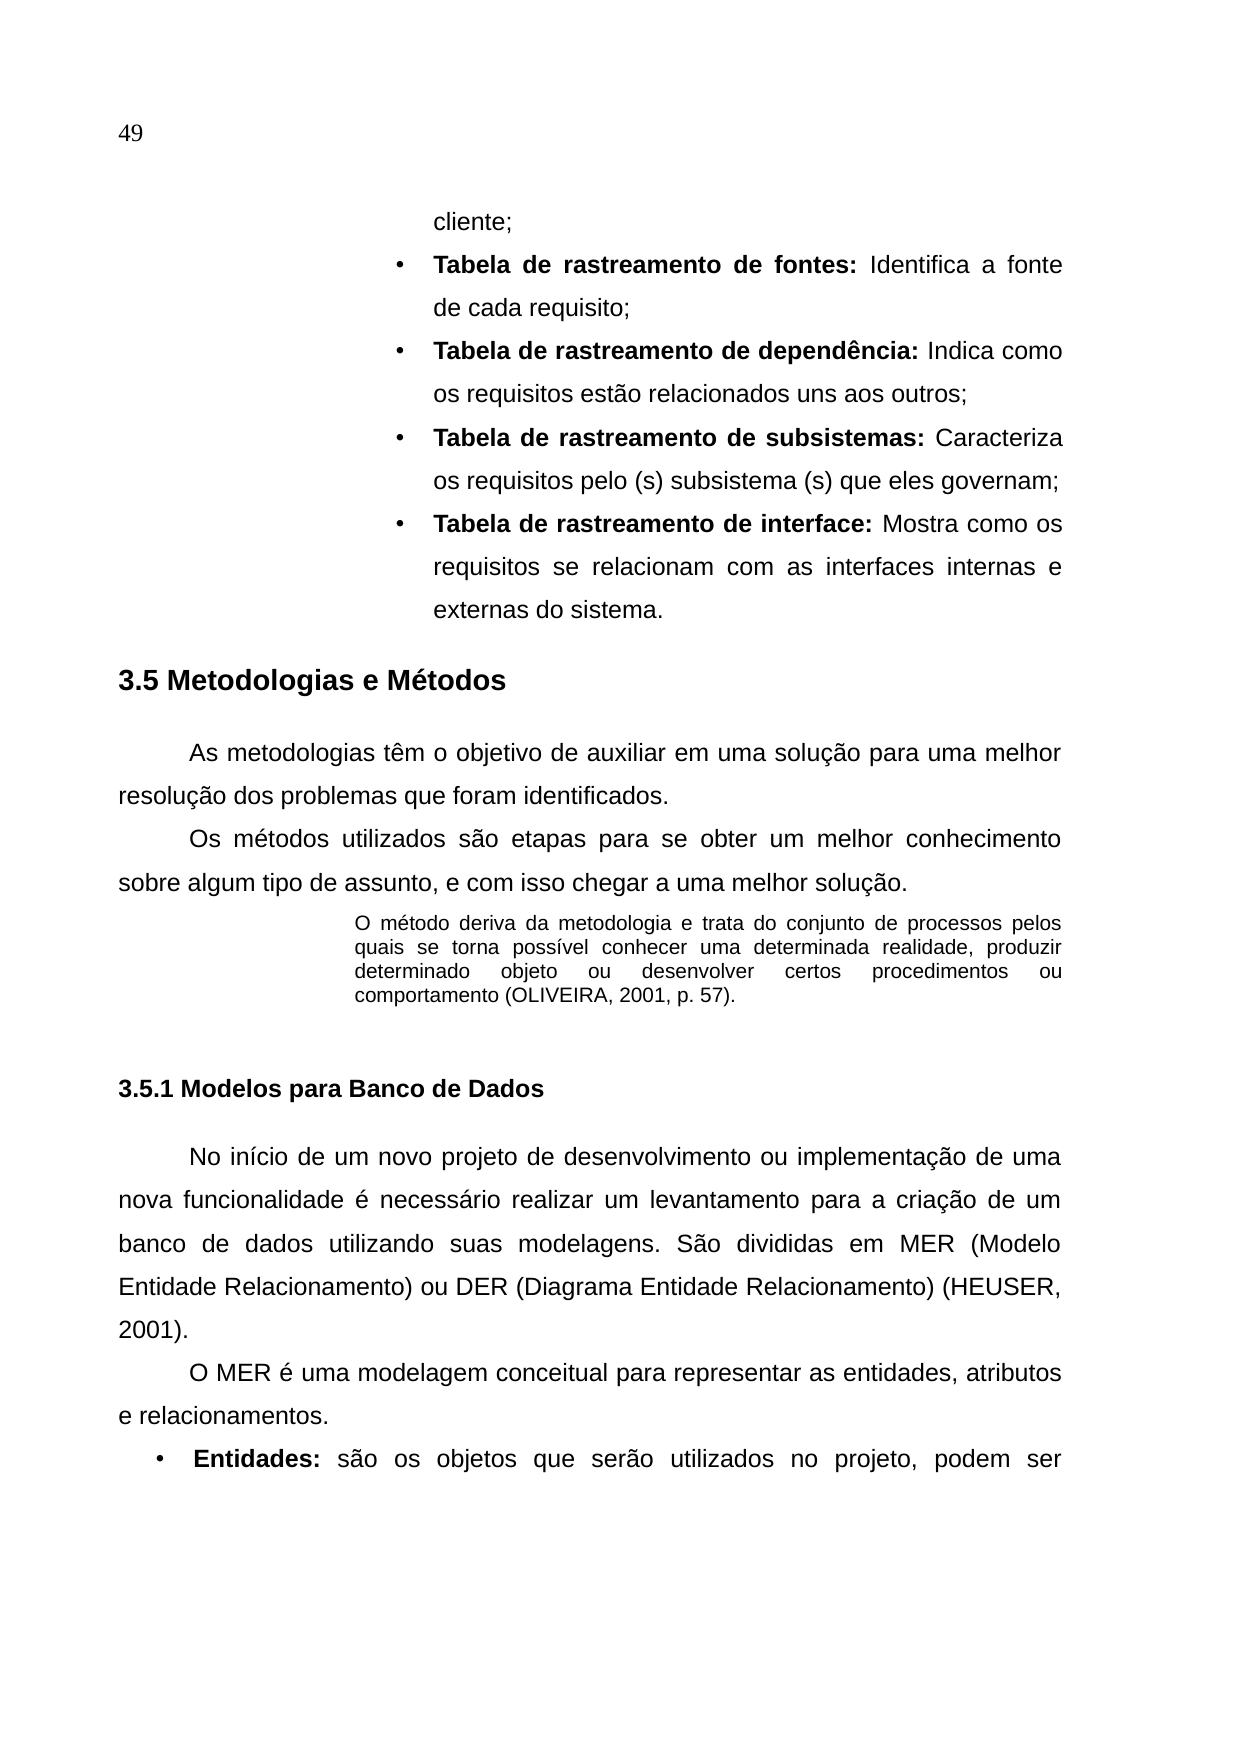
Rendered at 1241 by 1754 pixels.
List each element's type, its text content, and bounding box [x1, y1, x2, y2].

text O método deriva da metodologia e trata do conjunto de processos pelos quais se torna possível conhecer uma determinada realidade, produzir determinado objeto ou desenvolver certos procedimentos ou comportamento (OLIVEIRA, 2001, p. 57). [354, 911, 1063, 1007]
subtitle 3.5 Metodologias e Métodos [118, 663, 1063, 697]
text As metodologias têm o objetivo de auxiliar em uma solução para uma melhor resolução dos problemas que foram identificados. [118, 738, 1063, 810]
text O MER é uma modelagem conceitual para representar as entidades, atributos e relacionamentos. [118, 1358, 1063, 1430]
list cliente; [396, 207, 1063, 235]
list Entidades: são os objetos que serão utilizados no projeto, podem ser [156, 1444, 1063, 1473]
text No início de um novo projeto de desenvolvimento ou implementação de uma nova funcionalidade é necessário realizar um levantamento para a criação de um banco de dados utilizando suas modelagens. São divididas em MER (Modelo Entidade Relacionamento) ou DER (Diagrama Entidade Relacionamento) (HEUSER, 2001). [118, 1142, 1063, 1344]
text Os métodos utilizados são etapas para se obter um melhor conhecimento sobre algum tipo de assunto, e com isso chegar a uma melhor solução. [118, 824, 1063, 896]
subtitle 3.5.1 Modelos para Banco de Dados [118, 1074, 1063, 1103]
list Tabela de rastreamento de interface: Mostra como os requisitos se relacionam com as interfaces internas e externas do sistema. [396, 509, 1063, 624]
list Tabela de rastreamento de dependência: Indica como os requisitos estão relacionados uns aos outros; [396, 336, 1063, 408]
list Tabela de rastreamento de fontes: Identifica a fonte de cada requisito; [396, 250, 1063, 322]
list Tabela de rastreamento de subsistemas: Caracteriza os requisitos pelo (s) subsistema (s) que eles governam; [396, 422, 1063, 494]
